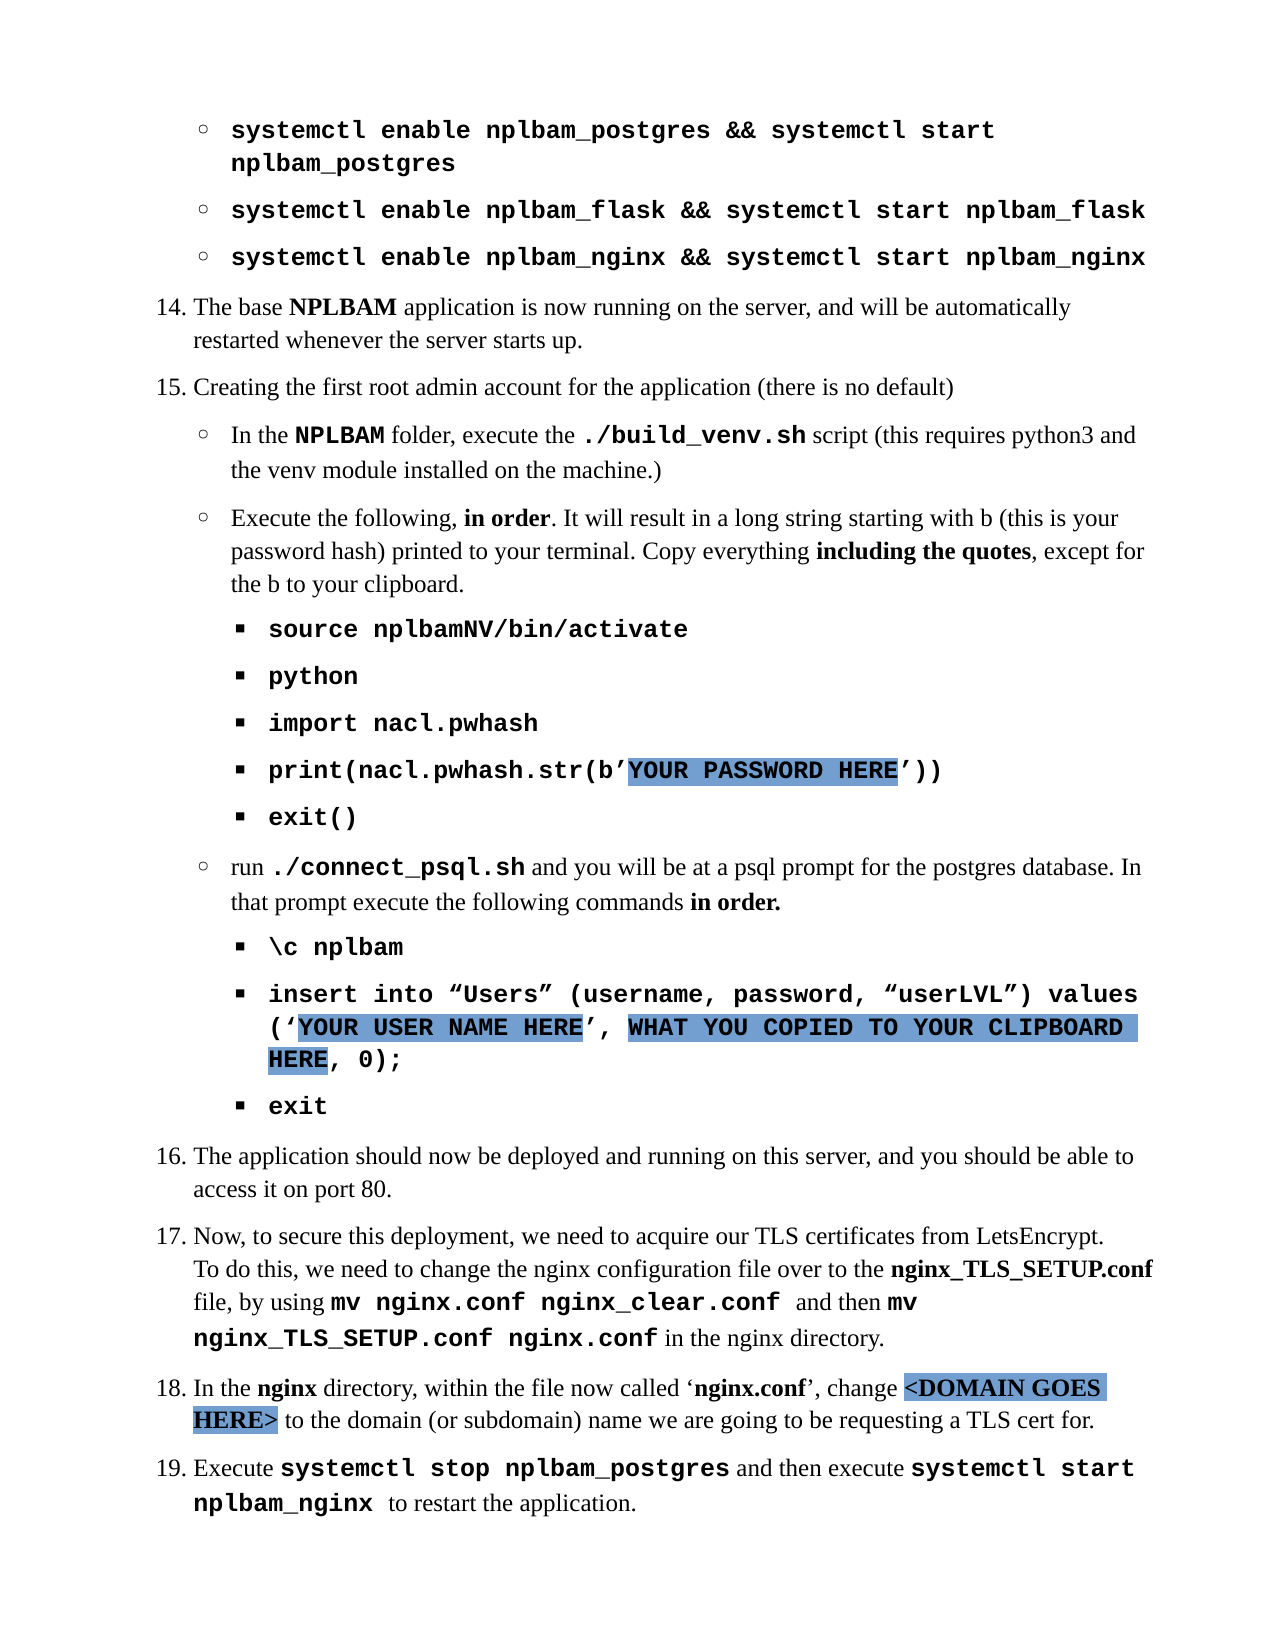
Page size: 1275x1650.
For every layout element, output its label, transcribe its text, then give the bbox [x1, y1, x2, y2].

list insert into “Users” (username, password, “userLVL”) values (‘YOUR USER NAME HERE’, WHAT YOU COPIED TO YOUR CLIPBOARD HERE, 0); [231, 982, 1157, 1075]
list The application should now be deployed and running on this server, and you should be able to access it on port 80. [156, 1141, 1157, 1203]
list Execute the following, in order. It will result in a long string starting with b (this is your password hash) printed to your terminal. Copy everything including the quotes, except for the b to your clipboard. [193, 503, 1157, 598]
list \c nplbam [231, 934, 1157, 963]
list print(nacl.pwhash.str(b’YOUR PASSWORD HERE’)) [231, 758, 1157, 786]
list exit [231, 1094, 1157, 1122]
list import nacl.pwhash [231, 711, 1157, 739]
list source nplbamNV/bin/activate [231, 616, 1157, 645]
list systemctl enable nplbam_flask && systemctl start nplbam_flask [193, 198, 1157, 226]
list Creating the first root admin account for the application (there is no default) [156, 372, 1157, 401]
list exit() [231, 805, 1157, 833]
list python [231, 663, 1157, 692]
list Execute systemctl stop nplbam_postgres and then execute systemctl start nplbam_nginx to restart the application. [156, 1453, 1157, 1519]
list run ./connect_psql.sh and you will be at a psql prompt for the postgres database. In that prompt execute the following commands in order. [193, 852, 1157, 916]
list Now, to secure this deployment, we need to acquire our TLS certificates from LetsEncrypt. To do this, we need to change the nginx configuration file over to the nginx_TLS_SETUP.conf file, by using mv nginx.conf nginx_clear.conf and then mv nginx_TLS_SETUP.conf nginx.conf in the nginx directory. [156, 1221, 1157, 1353]
list In the nginx directory, within the file now called ‘nginx.conf’, change <DOMAIN GOES HERE> to the domain (or subdomain) name we are going to be requesting a TLS cert for. [156, 1373, 1157, 1434]
list systemctl enable nplbam_postgres && systemctl start nplbam_postgres [193, 118, 1157, 179]
list systemctl enable nplbam_nginx && systemctl start nplbam_nginx [193, 245, 1157, 273]
list In the NPLBAM folder, execute the ./build_venv.sh script (this requires python3 and the venv module installed on the machine.) [193, 420, 1157, 484]
list The base NPLBAM application is now running on the server, and will be automatically restarted whenever the server starts up. [156, 292, 1157, 354]
